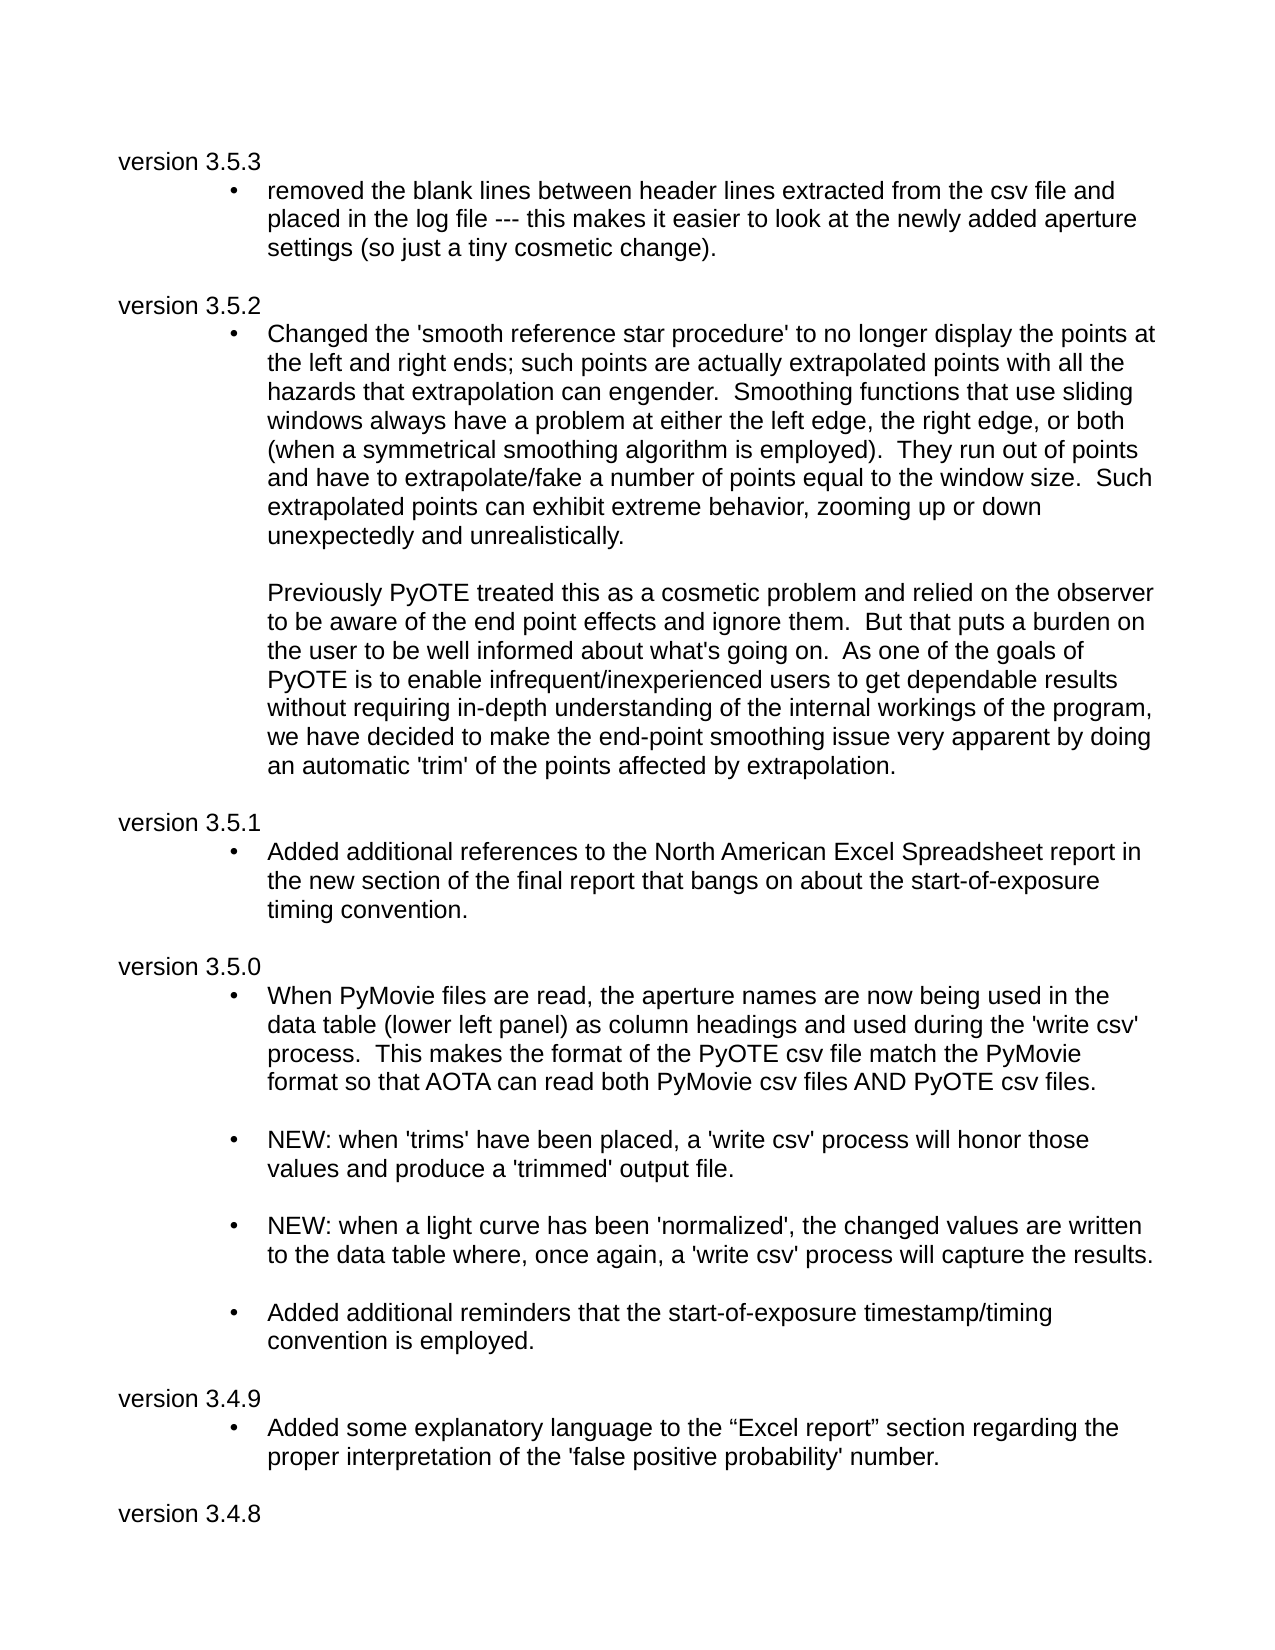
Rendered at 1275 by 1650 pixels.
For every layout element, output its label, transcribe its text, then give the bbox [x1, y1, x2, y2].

text version 3.5.1 [118, 808, 1157, 837]
list NEW: when a light curve has been 'normalized', the changed values are written to the data table where, once again, a 'write csv' process will capture the results. [229, 1211, 1157, 1297]
list removed the blank lines between header lines extracted from the csv file and placed in the log file --- this makes it easier to look at the newly added aperture settings (so just a tiny cosmetic change). [229, 176, 1157, 291]
text version 3.4.9 [118, 1384, 1157, 1413]
text version 3.4.8 [118, 1499, 1157, 1528]
text version 3.5.0 [118, 952, 1157, 981]
list When PyMovie files are read, the aperture names are now being used in the data table (lower left panel) as column headings and used during the 'write csv' process. This makes the format of the PyOTE csv file match the PyMovie format so that AOTA can read both PyMovie csv files AND PyOTE csv files. [229, 981, 1157, 1125]
list Added some explanatory language to the “Excel report” section regarding the proper interpretation of the 'false positive probability' number. [229, 1413, 1157, 1499]
text version 3.5.3 [118, 147, 1157, 176]
list NEW: when 'trims' have been placed, a 'write csv' process will honor those values and produce a 'trimmed' output file. [229, 1125, 1157, 1211]
list Changed the 'smooth reference star procedure' to no longer display the points at the left and right ends; such points are actually extrapolated points with all the hazards that extrapolation can engender. Smoothing functions that use sliding windows always have a problem at either the left edge, the right edge, or both (when a symmetrical smoothing algorithm is employed). They run out of points and have to extrapolate/fake a number of points equal to the window size. Such extrapolated points can exhibit extreme behavior, zooming up or down unexpectedly and unrealistically. Previously PyOTE treated this as a cosmetic problem and relied on the observer to be aware of the end point effects and ignore them. But that puts a burden on the user to be well informed about what's going on. As one of the goals of PyOTE is to enable infrequent/inexperienced users to get dependable results without requiring in-depth understanding of the internal workings of the program, we have decided to make the end-point smoothing issue very apparent by doing an automatic 'trim' of the points affected by extrapolation. [229, 319, 1157, 808]
list [229, 118, 1157, 147]
list Added additional references to the North American Excel Spreadsheet report in the new section of the final report that bangs on about the start-of-exposure timing convention. [229, 837, 1157, 952]
text version 3.5.2 [118, 291, 1157, 319]
list Added additional reminders that the start-of-exposure timestamp/timing convention is employed. [229, 1297, 1157, 1355]
